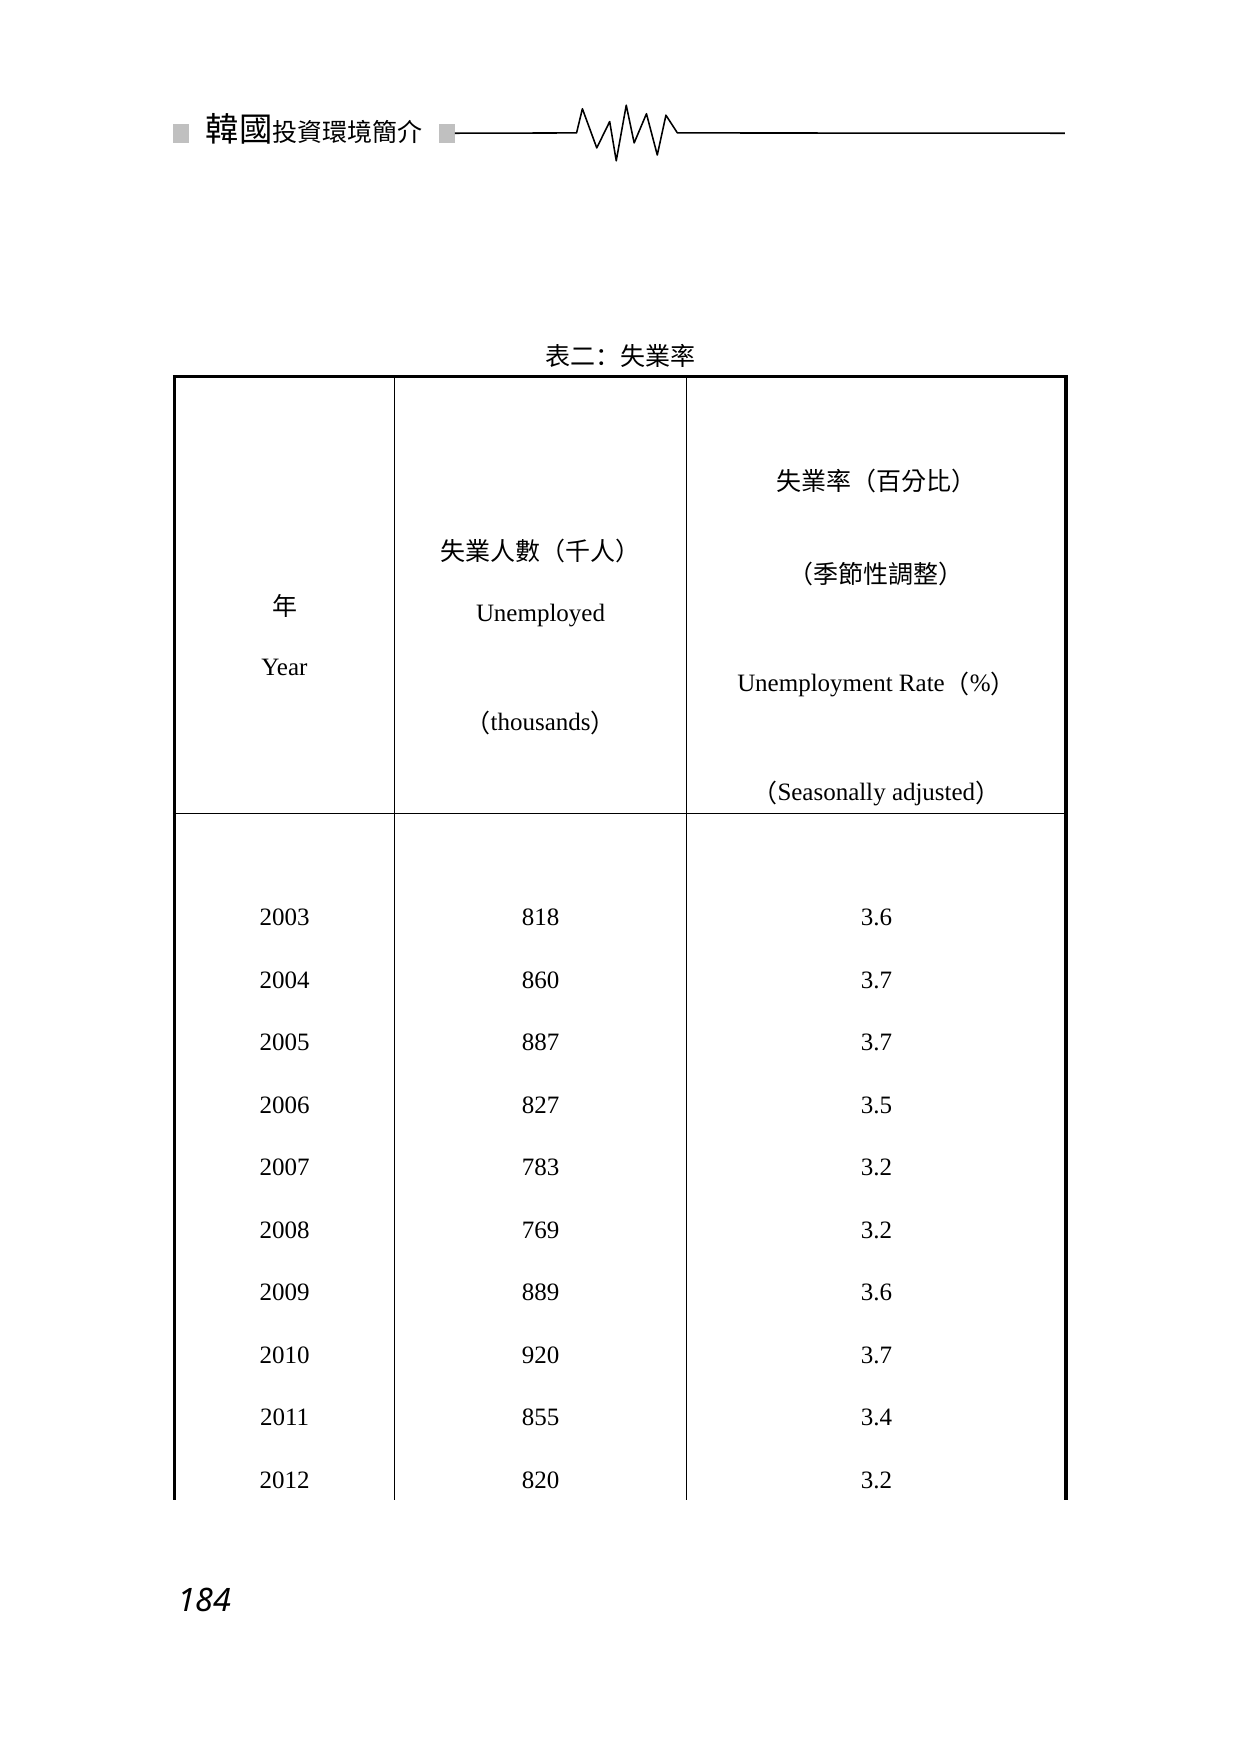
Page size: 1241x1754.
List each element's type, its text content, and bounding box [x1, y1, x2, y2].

table_cell 3.7 3.7 3.5 3.2 3.2 3.6 3.7 3.4 3.2 [687, 938, 1064, 1500]
text 表二：失業率 [177, 313, 1063, 375]
table_header 年 Year [176, 378, 394, 813]
table_cell 818 [395, 814, 686, 938]
table_header 失業率（百分比） （季節性調整） Unemployment Rate（%） （Seasonally adjusted） [687, 378, 1064, 813]
table_header 失業人數（千人） Unemployed （thousands） [395, 378, 686, 813]
table_cell 2004 2005 2006 2007 2008 2009 2010 2011 2012 [176, 938, 394, 1500]
table_cell 860 887 827 783 769 889 920 855 820 [395, 938, 686, 1500]
table_cell 2003 [176, 814, 394, 938]
table_cell 3.6 [687, 814, 1064, 938]
